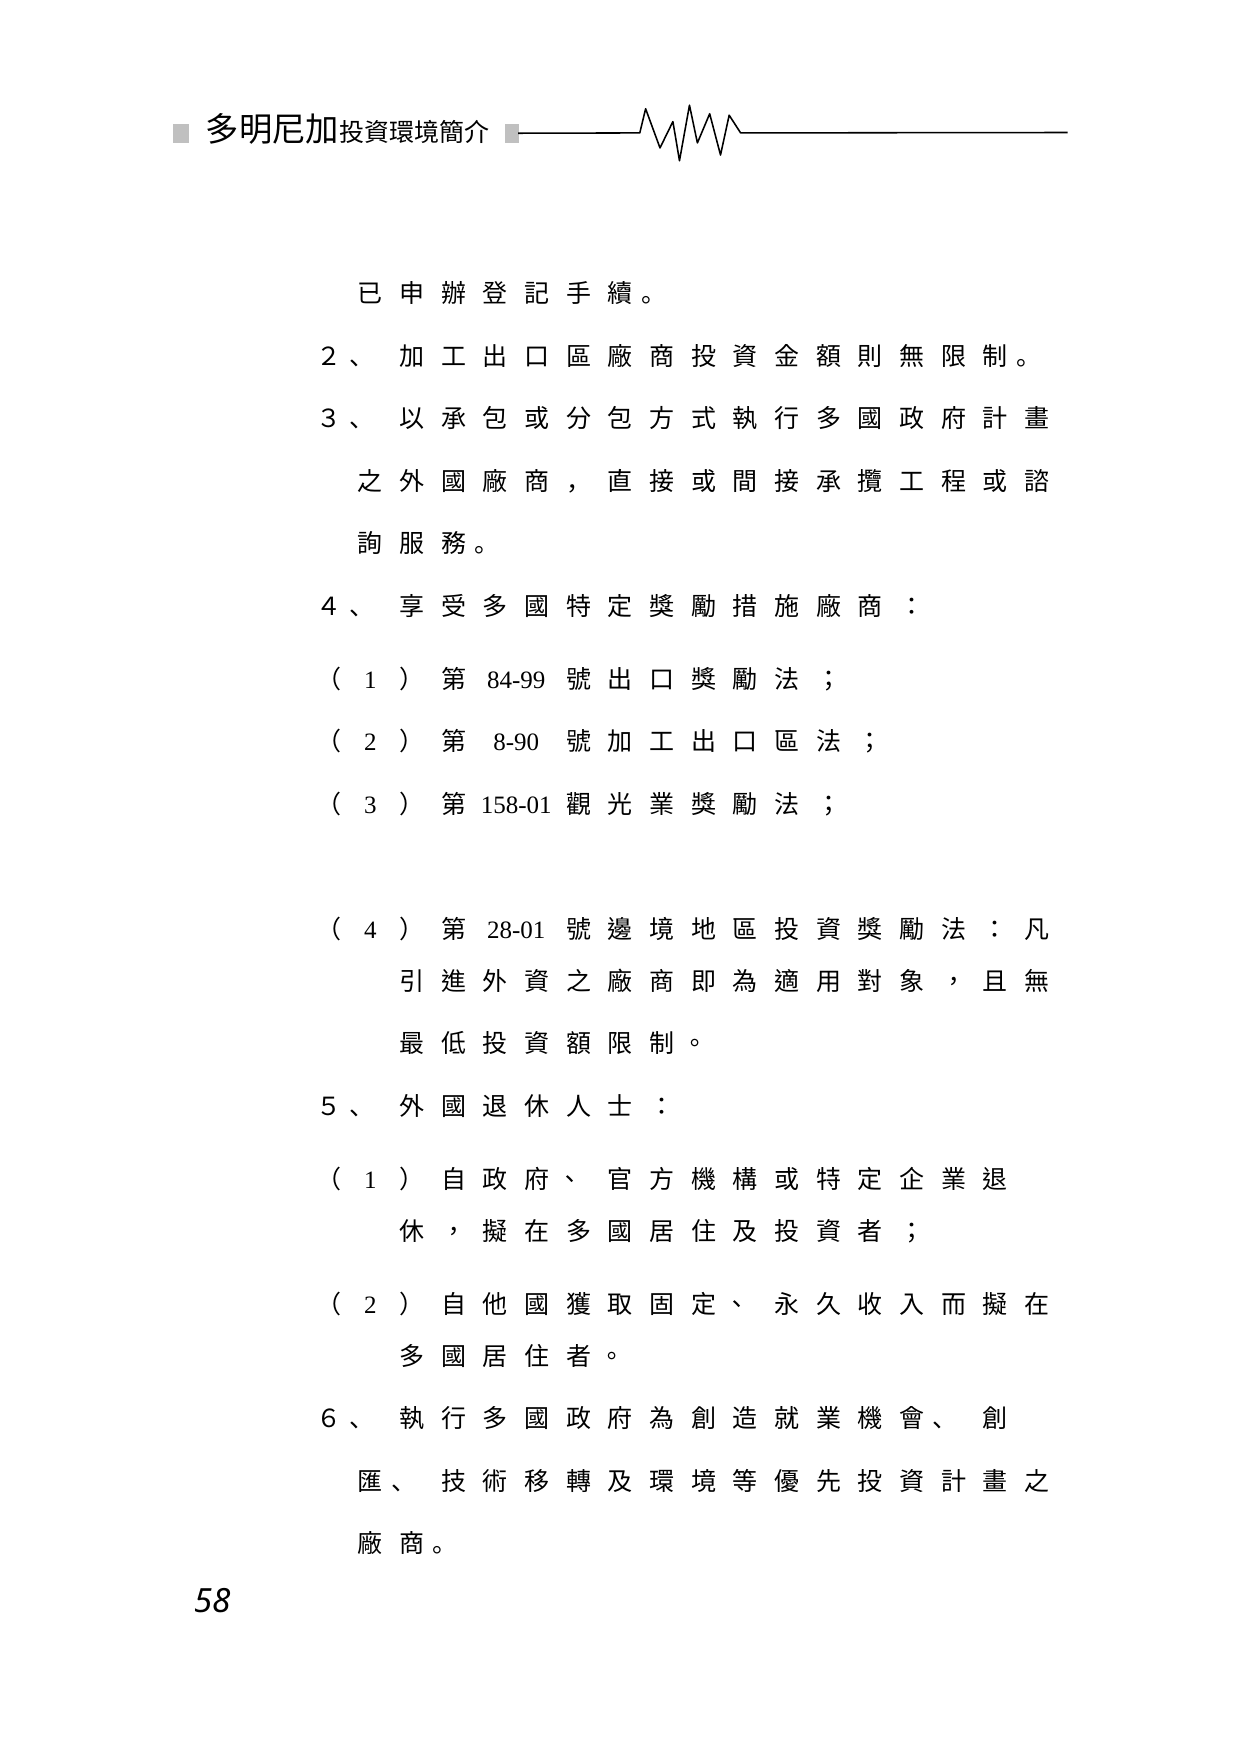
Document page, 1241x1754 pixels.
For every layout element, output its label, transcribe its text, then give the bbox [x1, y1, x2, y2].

text （1）自政府、官方機構或特定企業退休，擬在多國居住及投資者； [306, 1125, 1058, 1250]
text （3）第158-01觀光業獎勵法； [306, 750, 1058, 813]
text ４、享受多國特定獎勵措施廠商： [281, 563, 1058, 625]
text ５、外國退休人士： [281, 1063, 1058, 1125]
text ３、以承包或分包方式執行多國政府計畫之外國廠商，直接或間接承攬工程或諮詢服務。 [281, 375, 1058, 563]
text ６、執行多國政府為創造就業機會、創匯、技術移轉及環境等優先投資計畫之廠商。 [281, 1375, 1058, 1563]
text （2）第8-90號加工出口區法； [306, 688, 1058, 750]
text ２、加工出口區廠商投資金額則無限制。 [281, 313, 1058, 375]
text （1）第84-99號出口獎勵法； [306, 625, 1058, 688]
text 已申辦登記手續。 [281, 250, 1058, 313]
text （2）自他國獲取固定、永久收入而擬在多國居住者。 [306, 1250, 1058, 1375]
text （4）第28-01號邊境地區投資獎勵法：凡引進外資之廠商即為適用對象，且無最低投資額限制。 [306, 875, 1058, 1063]
